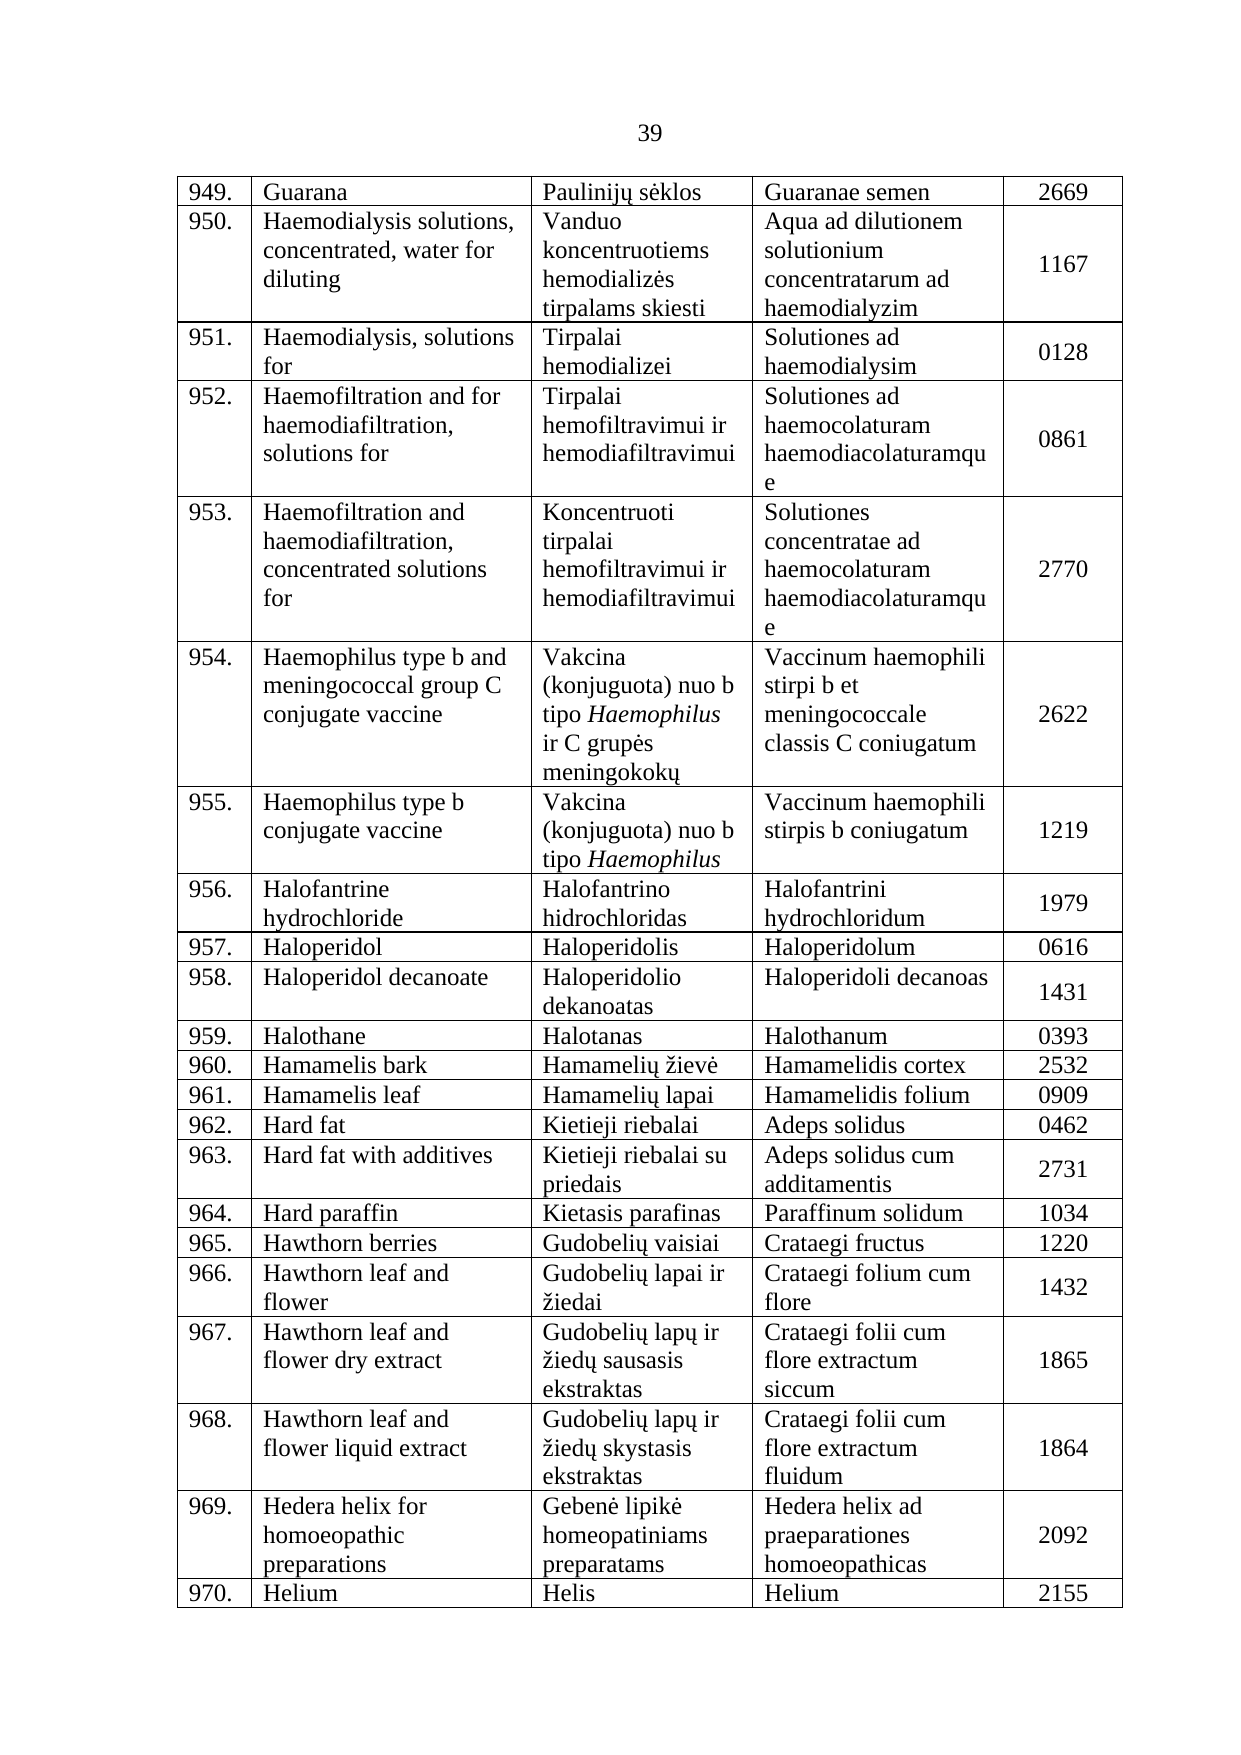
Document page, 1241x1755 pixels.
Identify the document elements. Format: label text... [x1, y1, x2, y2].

table_cell Hamamelidis folium [753, 1080, 1003, 1109]
table_cell 1220 [1004, 1228, 1122, 1257]
table_cell Vakcina (konjuguota) nuo b tipo Haemophilus [532, 787, 752, 873]
table_cell 0462 [1004, 1110, 1122, 1139]
table_cell 961. [178, 1080, 251, 1109]
table_cell 0393 [1004, 1021, 1122, 1049]
table_cell Hard paraffin [252, 1199, 531, 1227]
table_cell Solutiones concentratae ad haemocolaturam haemodiacolaturamque [753, 497, 1003, 641]
table_cell 968. [178, 1404, 251, 1490]
table_cell Vaccinum haemophili stirpi b et meningococcale classis C coniugatum [753, 642, 1003, 786]
table_cell Paraffinum solidum [753, 1199, 1003, 1227]
table_cell Kietieji riebalai su priedais [532, 1140, 752, 1197]
table_cell 949. [178, 177, 251, 205]
table_cell 960. [178, 1051, 251, 1079]
table_cell Helium [753, 1579, 1003, 1607]
table_cell Haemodialysis solutions, concentrated, water for diluting [252, 206, 531, 321]
table_cell 962. [178, 1110, 251, 1139]
table_cell Hamamelių žievė [532, 1051, 752, 1079]
table_cell 0616 [1004, 933, 1122, 961]
table_cell Vanduo koncentruotiems hemodializės tirpalams skiesti [532, 206, 752, 321]
table_cell Crataegi folii cum flore extractum fluidum [753, 1404, 1003, 1490]
table_cell Gudobelių vaisiai [532, 1228, 752, 1257]
table_cell 964. [178, 1199, 251, 1227]
table_cell Hard fat with additives [252, 1140, 531, 1197]
table_cell 965. [178, 1228, 251, 1257]
table_cell Paulinijų sėklos [532, 177, 752, 205]
table_cell Haloperidolis [532, 933, 752, 961]
table_cell 0909 [1004, 1080, 1122, 1109]
table_cell 955. [178, 787, 251, 873]
table_cell 957. [178, 933, 251, 961]
table_cell 1864 [1004, 1404, 1122, 1490]
table_cell Hawthorn berries [252, 1228, 531, 1257]
table_cell 1865 [1004, 1317, 1122, 1403]
table_cell Solutiones ad haemocolaturam haemodiacolaturamque [753, 381, 1003, 496]
table_cell Halotanas [532, 1021, 752, 1049]
table_cell 967. [178, 1317, 251, 1403]
table_cell Crataegi fructus [753, 1228, 1003, 1257]
table_cell Halofantrini hydrochloridum [753, 874, 1003, 931]
table_cell Hedera helix ad praeparationes homoeopathicas [753, 1491, 1003, 1577]
table_cell Tirpalai hemodializei [532, 323, 752, 380]
table_cell Hedera helix for homoeopathic preparations [252, 1491, 531, 1577]
table_cell Haloperidol [252, 933, 531, 961]
table_cell Hawthorn leaf and flower [252, 1258, 531, 1316]
table_cell 2622 [1004, 642, 1122, 786]
table_cell Vakcina (konjuguota) nuo b tipo Haemophilus ir C grupės meningokokų [532, 642, 752, 786]
table_cell Gudobelių lapų ir žiedų sausasis ekstraktas [532, 1317, 752, 1403]
table_cell Halofantrine hydrochloride [252, 874, 531, 931]
table_cell Gebenė lipikė homeopatiniams preparatams [532, 1491, 752, 1577]
table_cell Halofantrino hidrochloridas [532, 874, 752, 931]
table_cell 959. [178, 1021, 251, 1049]
table_cell Kietieji riebalai [532, 1110, 752, 1139]
table_cell Hawthorn leaf and flower liquid extract [252, 1404, 531, 1490]
table_cell Haemodialysis, solutions for [252, 323, 531, 380]
table_cell 1219 [1004, 787, 1122, 873]
table_cell 2669 [1004, 177, 1122, 205]
table_cell Hamamelidis cortex [753, 1051, 1003, 1079]
table_cell 951. [178, 323, 251, 380]
table_cell Crataegi folii cum flore extractum siccum [753, 1317, 1003, 1403]
table_cell 1432 [1004, 1258, 1122, 1316]
table_cell Adeps solidus cum additamentis [753, 1140, 1003, 1197]
table_cell Hawthorn leaf and flower dry extract [252, 1317, 531, 1403]
table_cell Hamamelis bark [252, 1051, 531, 1079]
table_cell Haemophilus type b conjugate vaccine [252, 787, 531, 873]
table_cell 1431 [1004, 962, 1122, 1020]
table_cell Helium [252, 1579, 531, 1607]
table_cell 2770 [1004, 497, 1122, 641]
table_cell Guaranae semen [753, 177, 1003, 205]
table_cell 0861 [1004, 381, 1122, 496]
table_cell Adeps solidus [753, 1110, 1003, 1139]
table_cell 954. [178, 642, 251, 786]
table_cell 2092 [1004, 1491, 1122, 1577]
table_cell Halothane [252, 1021, 531, 1049]
table_cell Koncentruoti tirpalai hemofiltravimui ir hemodiafiltravimui [532, 497, 752, 641]
table_cell 966. [178, 1258, 251, 1316]
table_cell Haemophilus type b and meningococcal group C conjugate vaccine [252, 642, 531, 786]
table_cell Hamamelių lapai [532, 1080, 752, 1109]
table_cell Haloperidolio dekanoatas [532, 962, 752, 1020]
table_cell 2155 [1004, 1579, 1122, 1607]
table_cell 969. [178, 1491, 251, 1577]
table_cell Helis [532, 1579, 752, 1607]
table_cell 952. [178, 381, 251, 496]
table_cell Hamamelis leaf [252, 1080, 531, 1109]
table_cell 2532 [1004, 1051, 1122, 1079]
table_cell Hard fat [252, 1110, 531, 1139]
table_cell Solutiones ad haemodialysim [753, 323, 1003, 380]
table_cell Tirpalai hemofiltravimui ir hemodiafiltravimui [532, 381, 752, 496]
table_cell Guarana [252, 177, 531, 205]
table_cell Haloperidolum [753, 933, 1003, 961]
table_cell 1034 [1004, 1199, 1122, 1227]
table_cell Aqua ad dilutionem solutionium concentratarum ad haemodialyzim [753, 206, 1003, 321]
table_cell 2731 [1004, 1140, 1122, 1197]
table_cell Haemofiltration and for haemodiafiltration, solutions for [252, 381, 531, 496]
table_cell Haemofiltration and haemodiafiltration, concentrated solutions for [252, 497, 531, 641]
table_cell 958. [178, 962, 251, 1020]
table_cell Crataegi folium cum flore [753, 1258, 1003, 1316]
table_cell 970. [178, 1579, 251, 1607]
table_cell Haloperidol decanoate [252, 962, 531, 1020]
table_cell Vaccinum haemophili stirpis b coniugatum [753, 787, 1003, 873]
table_cell Gudobelių lapai ir žiedai [532, 1258, 752, 1316]
table_cell Gudobelių lapų ir žiedų skystasis ekstraktas [532, 1404, 752, 1490]
table_cell Haloperidoli decanoas [753, 962, 1003, 1020]
table_cell 963. [178, 1140, 251, 1197]
table_cell 1979 [1004, 874, 1122, 931]
table_cell Halothanum [753, 1021, 1003, 1049]
table_cell 0128 [1004, 323, 1122, 380]
table_cell 1167 [1004, 206, 1122, 321]
table_cell Kietasis parafinas [532, 1199, 752, 1227]
table_cell 950. [178, 206, 251, 321]
table_cell 956. [178, 874, 251, 931]
table_cell 953. [178, 497, 251, 641]
